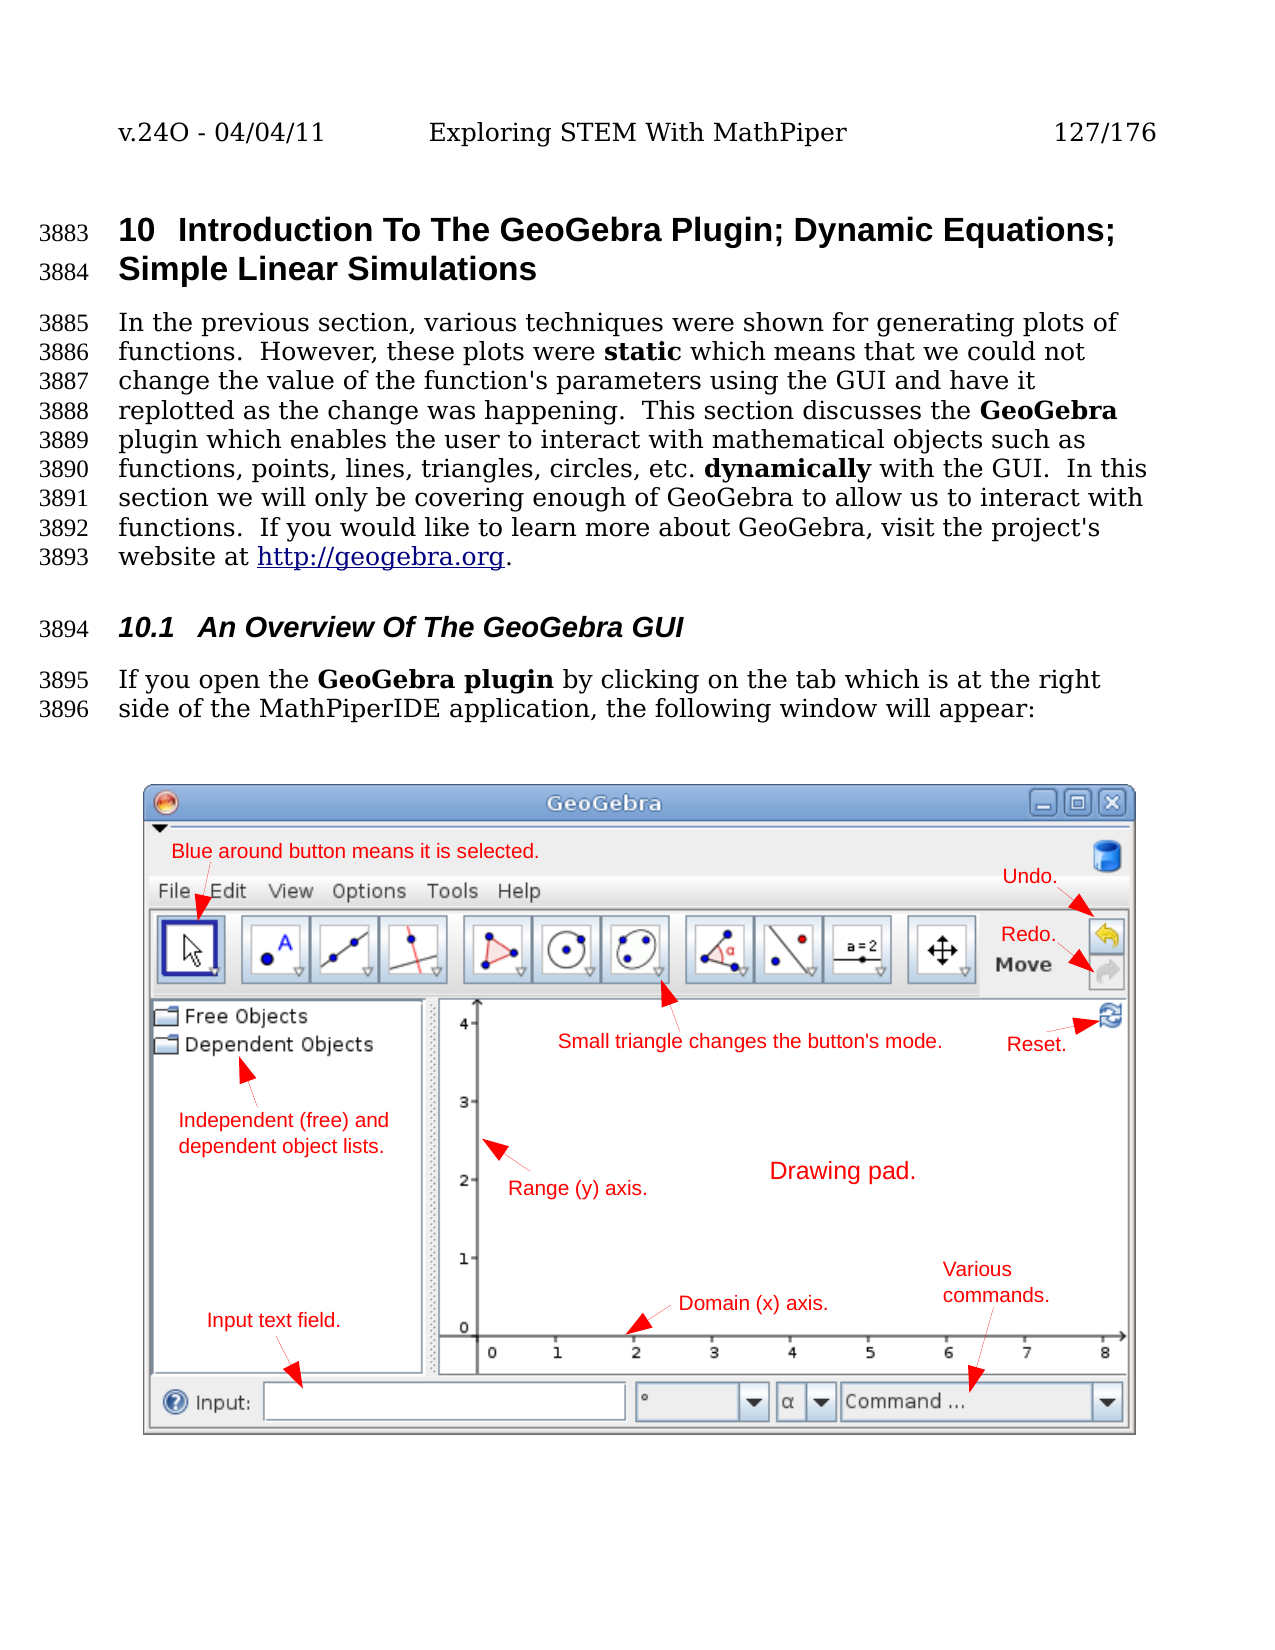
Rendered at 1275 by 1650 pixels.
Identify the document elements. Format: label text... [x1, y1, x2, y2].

subtitle Introduction To The GeoGebra Plugin; Dynamic Equations; Simple Linear Simulations [118, 210, 1157, 287]
text If you open the GeoGebra plugin by clicking on the tab which is at the right side of the MathPiperIDE application, the following window will appear: [118, 665, 1157, 723]
text In the previous section, various techniques were shown for generating plots of functions. However, these plots were static which means that we could not change the value of the function's parameters using the GUI and have it replotted as the change was happening. This section discusses the GeoGebra plugin which enables the user to interact with mathematical objects such as functions, points, lines, triangles, circles, etc. dynamically with the GUI. In this section we will only be covering enough of GeoGebra to allow us to interact with functions. If you would like to learn more about GeoGebra, visit the project's website at http://geogebra.org. [118, 308, 1157, 571]
subtitle An Overview Of The GeoGebra GUI [118, 610, 1157, 644]
